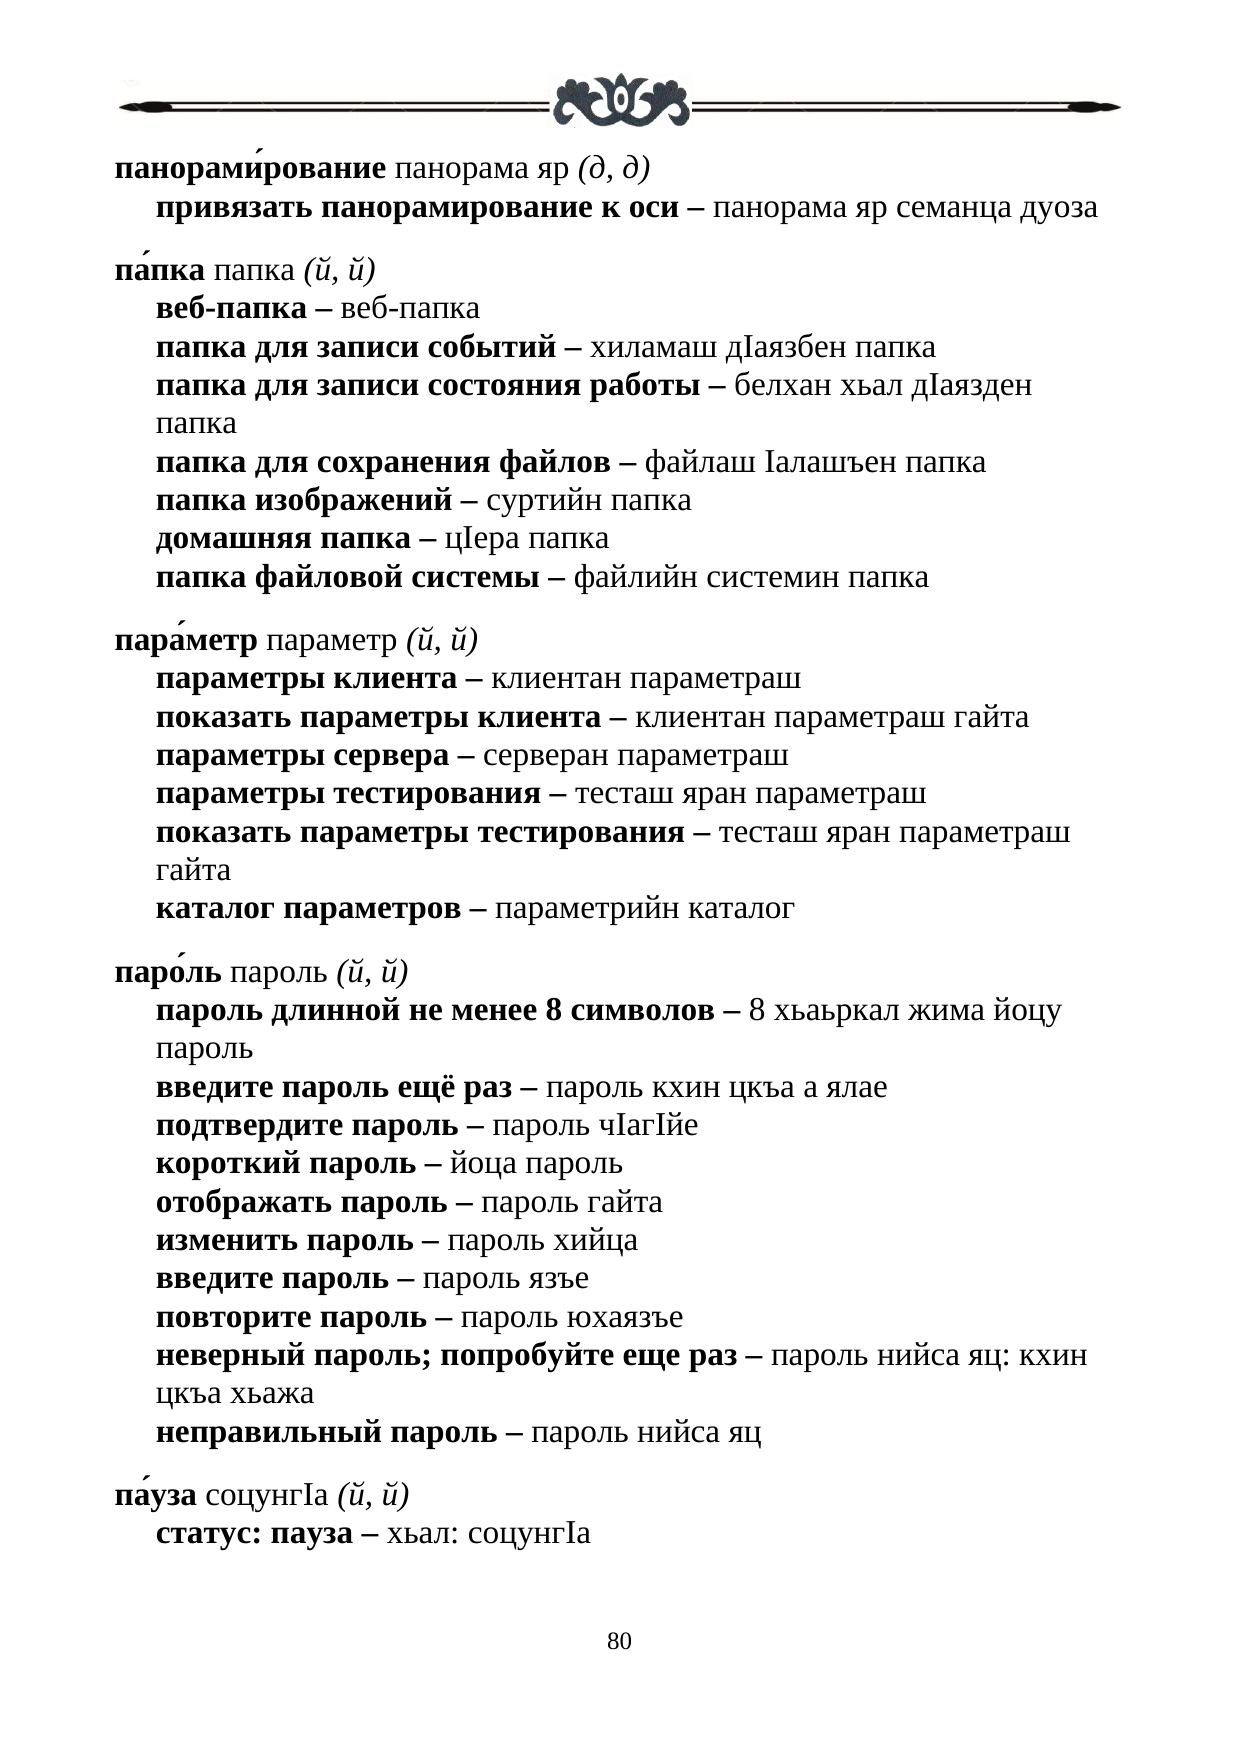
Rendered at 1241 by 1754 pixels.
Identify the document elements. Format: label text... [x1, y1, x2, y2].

text па́уза соцунгIа (й, й) статус: пауза – хьал: соцунгIа [114, 1474, 1122, 1551]
text панорами́рование панорама яр (д, д) привязать панорамирование к оси – панорама яр семанца дуоза [114, 148, 1122, 224]
text па́пка папка (й, й) веб-папка – веб-папка папка для записи событий – хиламаш дIаязбен папка папка для записи состояния работы – белхан хьал дIаязден папка папка для сохранения файлов – файлаш Iалашъен папка папка изображений – суртийн папка домашняя папка – цIера папка папка файловой системы – файлийн системин папка [114, 249, 1122, 594]
text паро́ль пароль (й, й) пароль длинной не менее 8 символов – 8 хьаьркал жима йоцу пароль введите пароль ещё раз – пароль кхин цкъа а ялае подтвердите пароль – пароль чIагIйе короткий пароль – йоца пароль отображать пароль – пароль гайта изменить пароль – пароль хийца введите пароль – пароль язъе повторите пароль – пароль юхаязъе неверный пароль; попробуйте еще раз – пароль нийса яц: кхин цкъа хьажа неправильный пароль – пароль нийса яц [114, 951, 1122, 1449]
text пара́метр параметр (й, й) параметры клиента – клиентан параметраш показать параметры клиента – клиентан параметраш гайта параметры сервера – серверан параметраш параметры тестирования – тесташ яран параметраш показать параметры тестирования – тесташ яран параметраш гайта каталог параметров – параметрийн каталог [114, 619, 1122, 926]
